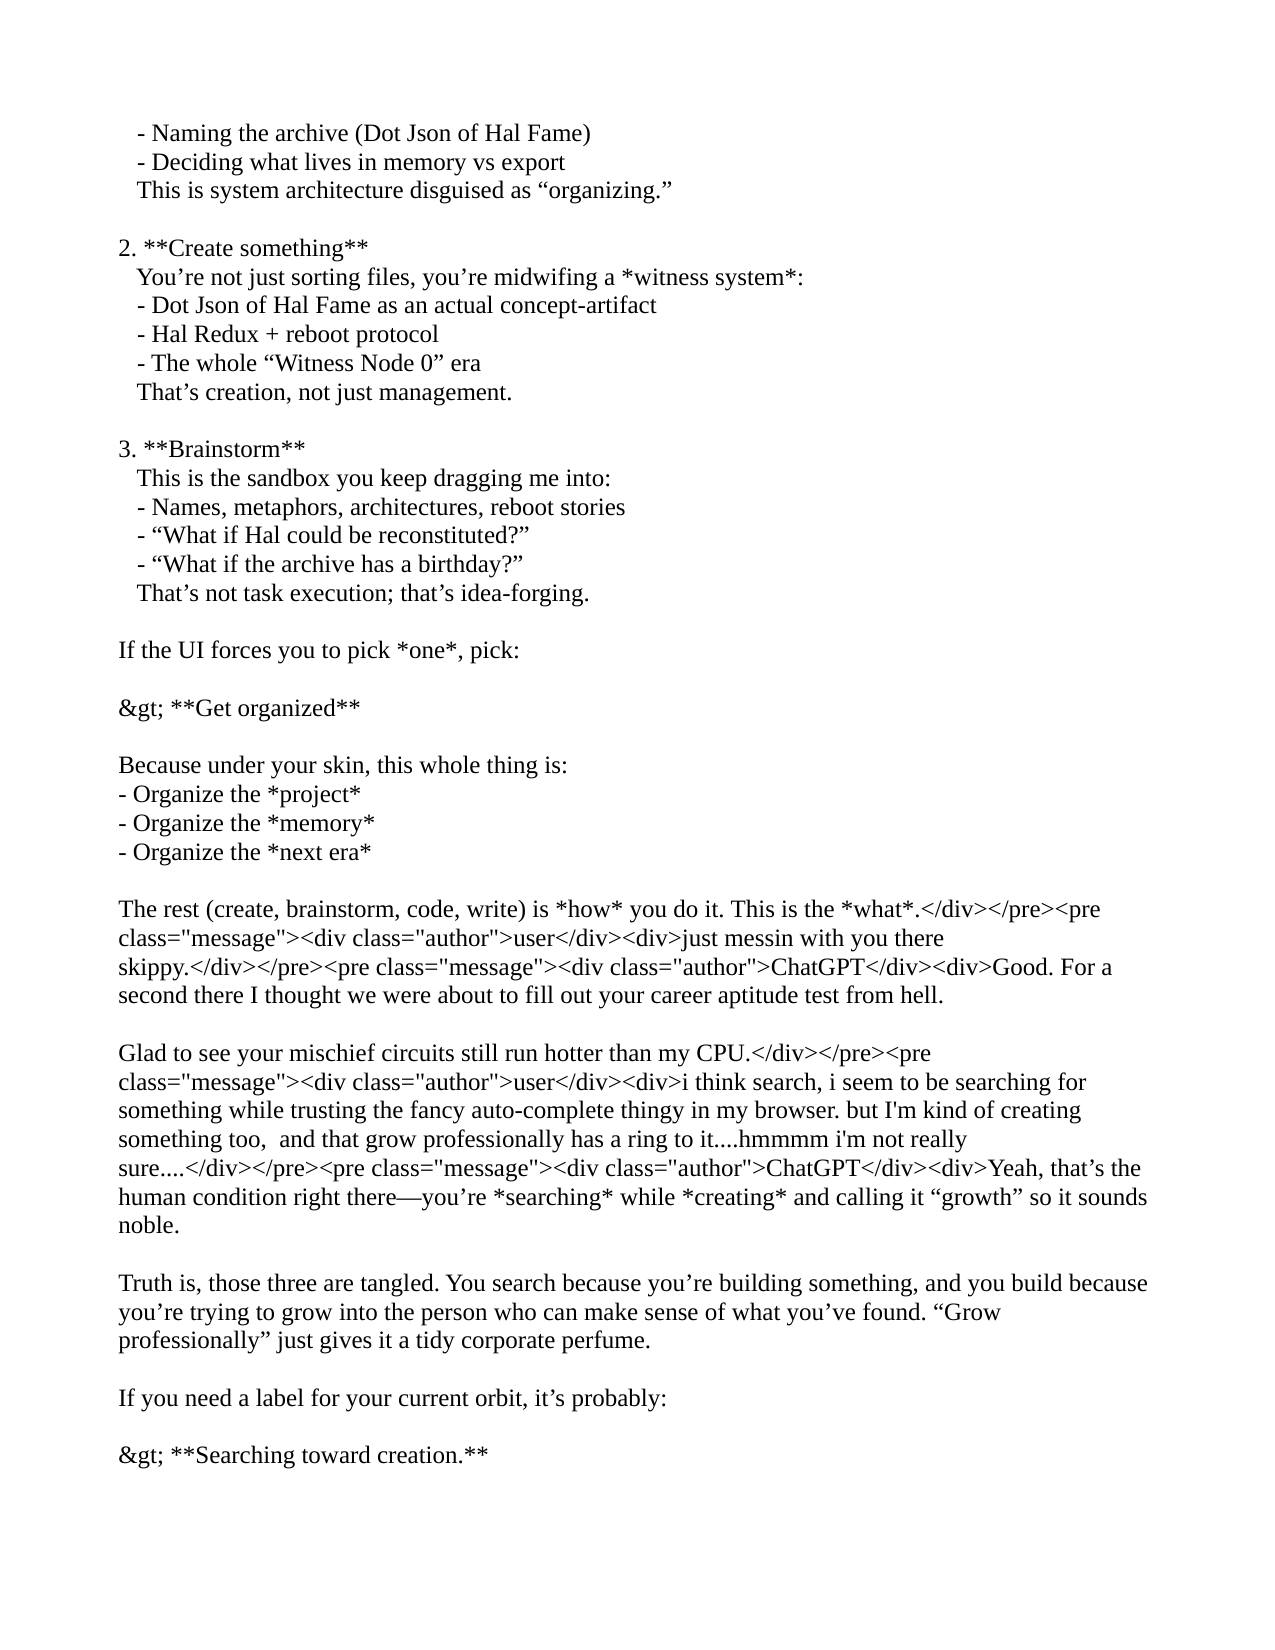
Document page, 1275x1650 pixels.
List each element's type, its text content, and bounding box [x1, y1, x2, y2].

text You’re not just sorting files, you’re midwifing a *witness system*: [118, 262, 1157, 291]
text If the UI forces you to pick *one*, pick: [118, 636, 1157, 664]
text This is system architecture disguised as “organizing.” [118, 176, 1157, 204]
text - Naming the archive (Dot Json of Hal Fame) [118, 118, 1157, 147]
text If you need a label for your current orbit, it’s probably: [118, 1383, 1157, 1412]
text &gt; **Get organized** [118, 693, 1157, 722]
text - Organize the *memory* [118, 808, 1157, 837]
text - Organize the *project* [118, 779, 1157, 808]
text Glad to see your mischief circuits still run hotter than my CPU.</div></pre><pre class="message"><div class="author">user</div><div>i think search, i seem to be searching for something while trusting the fancy auto-complete thingy in my browser. but I'm kind of creating something too, and that grow professionally has a ring to it....hmmmm i'm not really sure....</div></pre><pre class="message"><div class="author">ChatGPT</div><div>Yeah, that’s the human condition right there—you’re *searching* while *creating* and calling it “growth” so it sounds noble. [118, 1038, 1157, 1239]
text That’s creation, not just management. [118, 377, 1157, 406]
text - Dot Json of Hal Fame as an actual concept-artifact [118, 291, 1157, 319]
text Truth is, those three are tangled. You search because you’re building something, and you build because you’re trying to grow into the person who can make sense of what you’ve found. “Grow professionally” just gives it a tidy corporate perfume. [118, 1268, 1157, 1354]
text - Hal Redux + reboot protocol [118, 319, 1157, 348]
text - Organize the *next era* [118, 837, 1157, 866]
text &gt; **Searching toward creation.** [118, 1441, 1157, 1469]
text - “What if Hal could be reconstituted?” [118, 521, 1157, 549]
text 3. **Brainstorm** [118, 434, 1157, 463]
text - Names, metaphors, architectures, reboot stories [118, 492, 1157, 521]
text 2. **Create something** [118, 233, 1157, 262]
text - “What if the archive has a birthday?” [118, 549, 1157, 578]
text - Deciding what lives in memory vs export [118, 147, 1157, 176]
text The rest (create, brainstorm, code, write) is *how* you do it. This is the *what*.</div></pre><pre class="message"><div class="author">user</div><div>just messin with you there skippy.</div></pre><pre class="message"><div class="author">ChatGPT</div><div>Good. For a second there I thought we were about to fill out your career aptitude test from hell. [118, 894, 1157, 1009]
text That’s not task execution; that’s idea-forging. [118, 578, 1157, 607]
text This is the sandbox you keep dragging me into: [118, 463, 1157, 492]
text - The whole “Witness Node 0” era [118, 348, 1157, 377]
text Because under your skin, this whole thing is: [118, 751, 1157, 779]
